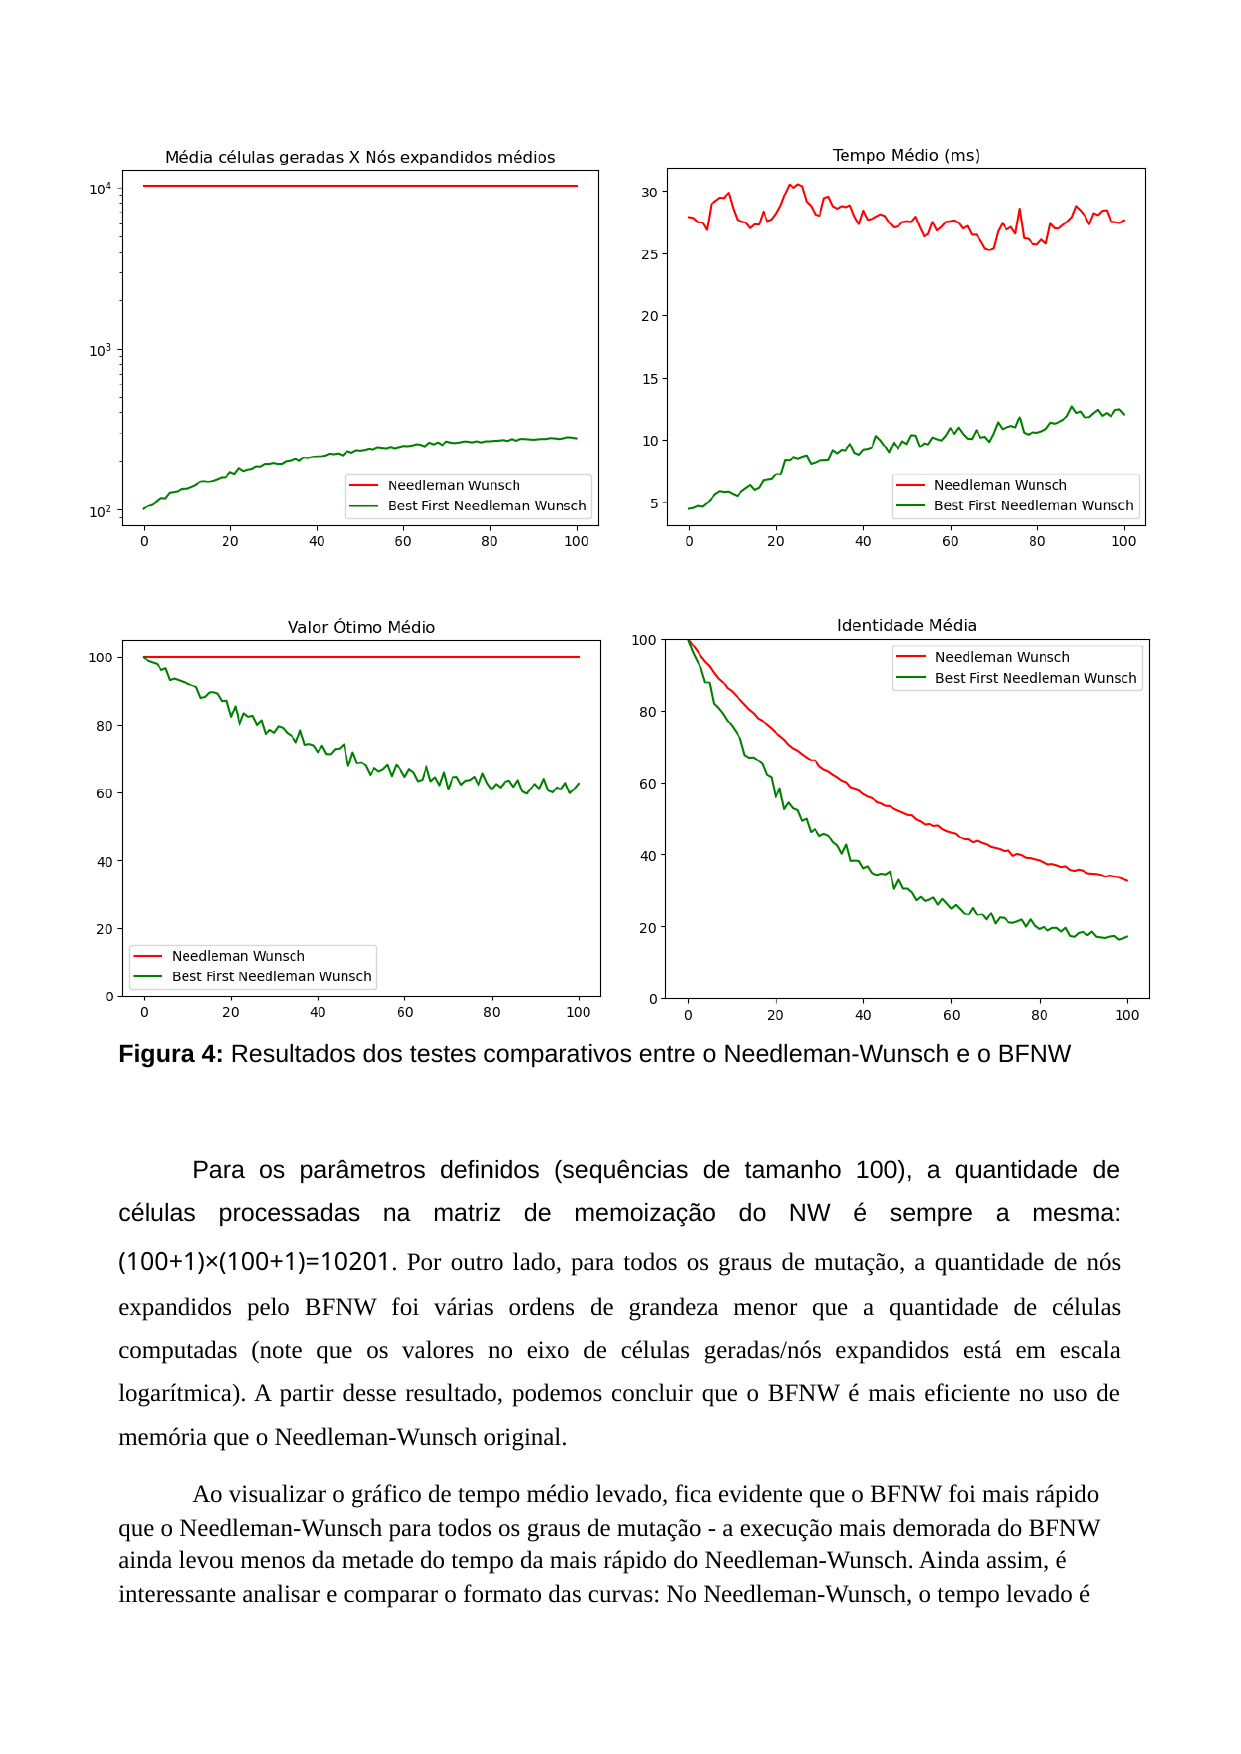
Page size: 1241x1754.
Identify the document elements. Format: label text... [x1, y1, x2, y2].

picture [81, 607, 612, 1025]
text Ao visualizar o gráfico de tempo médio levado, fica evidente que o BFNW foi mais rápido que o Needleman-Wunsch para todos os graus de mutação - a execução mais demorada do BFNW ainda levou menos da metade do tempo da mais rápido do Needleman-Wunsch. Ainda assim, é interessante analisar e comparar o formato das curvas: No Needleman-Wunsch, o tempo levado é [118, 1479, 1122, 1607]
picture [633, 140, 1164, 558]
picture [623, 607, 1161, 1030]
text Para os parâmetros definidos (sequências de tamanho 100), a quantidade de células processadas na matriz de memoização do NW é sempre a mesma: (100+1)×(100+1)=10201. Por outro lado, para todos os graus de mutação, a quantidade de nós expandidos pelo BFNW foi várias ordens de grandeza menor que a quantidade de células computadas (note que os valores no eixo de células geradas/nós expandidos está em escala logarítmica). A partir desse resultado, podemos concluir que o BFNW é mais eficiente no uso de memória que o Needleman-Wunsch original. [118, 1155, 1122, 1450]
picture [82, 140, 612, 556]
text Figura 4: Resultados dos testes comparativos entre o Needleman-Wunsch e o BFNW [118, 1030, 1122, 1068]
